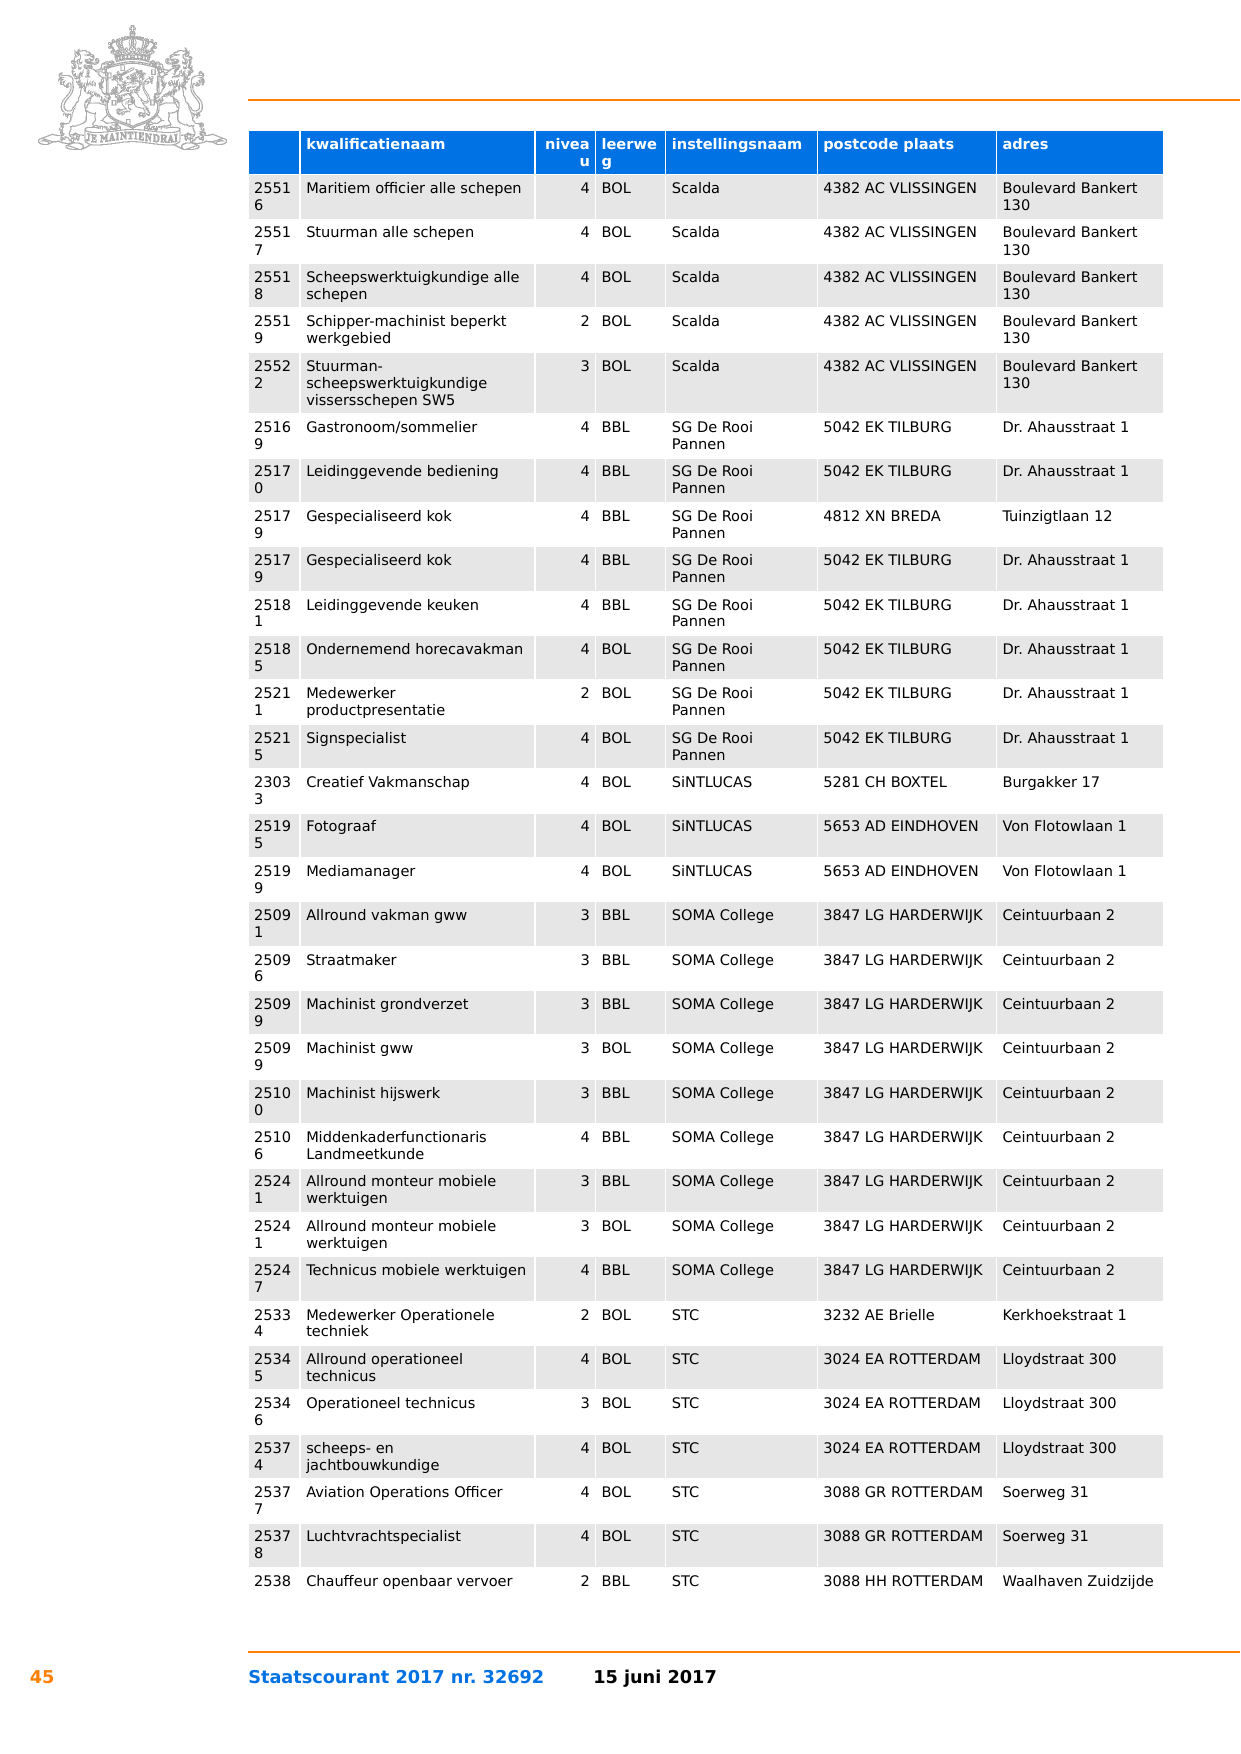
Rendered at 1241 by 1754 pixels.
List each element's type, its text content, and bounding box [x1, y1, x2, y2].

table_cell 25215 [249, 725, 299, 768]
table_cell Ceintuurbaan 2 [997, 947, 1163, 990]
table_cell BOL [596, 814, 665, 857]
table_cell Dr. Ahausstraat 1 [997, 636, 1163, 679]
table_cell SiNTLUCAS [666, 858, 817, 901]
table_cell Dr. Ahausstraat 1 [997, 414, 1163, 457]
table_cell 25517 [249, 220, 299, 263]
table_cell SG De Rooi Pannen [666, 636, 817, 679]
table_cell 25346 [249, 1390, 299, 1434]
table_cell BOL [596, 1213, 665, 1256]
table_cell 25199 [249, 858, 299, 901]
table_cell Soerweg 31 [997, 1524, 1163, 1567]
table_cell BOL [596, 220, 665, 263]
table_cell 2538 [249, 1568, 299, 1594]
table_cell Ceintuurbaan 2 [997, 1213, 1163, 1256]
table_cell Aviation Operations Officer [301, 1479, 534, 1522]
table_cell 23033 [249, 769, 299, 812]
table_cell 25099 [249, 1035, 299, 1079]
table_cell 3847 LG HARDERWIJK [818, 1080, 996, 1123]
table_cell 25516 [249, 175, 299, 219]
table_cell Gastronoom/sommelier [301, 414, 534, 457]
table_cell 25185 [249, 636, 299, 679]
table_cell 4 [536, 414, 595, 457]
table_cell Allround monteur mobiele werktuigen [301, 1169, 534, 1212]
table_cell Dr. Ahausstraat 1 [997, 725, 1163, 768]
table_cell 5653 AD EINDHOVEN [818, 858, 996, 901]
table_cell Operationeel technicus [301, 1390, 534, 1434]
table_cell 3 [536, 1080, 595, 1123]
table_cell STC [666, 1479, 817, 1522]
table_cell Boulevard Bankert 130 [997, 309, 1163, 352]
table_cell Tuinzigtlaan 12 [997, 503, 1163, 546]
table_cell 25096 [249, 947, 299, 990]
table_cell SOMA College [666, 1257, 817, 1301]
table_cell Fotograaf [301, 814, 534, 857]
table_cell 5042 EK TILBURG [818, 414, 996, 457]
table_cell 3 [536, 1390, 595, 1434]
table_cell 3024 EA ROTTERDAM [818, 1435, 996, 1478]
table_cell 5042 EK TILBURG [818, 725, 996, 768]
table_cell 3847 LG HARDERWIJK [818, 1213, 996, 1256]
table_cell BOL [596, 858, 665, 901]
table_cell 3024 EA ROTTERDAM [818, 1390, 996, 1434]
table_cell BOL [596, 175, 665, 219]
table_cell 4 [536, 503, 595, 546]
table_cell Signspecialist [301, 725, 534, 768]
table_cell Machinist hijswerk [301, 1080, 534, 1123]
table_cell SG De Rooi Pannen [666, 725, 817, 768]
table_cell BOL [596, 1346, 665, 1389]
table_cell Ceintuurbaan 2 [997, 1035, 1163, 1079]
table_cell SOMA College [666, 1124, 817, 1167]
table_cell 4 [536, 220, 595, 263]
table_cell Medewerker productpresentatie [301, 680, 534, 724]
table_cell STC [666, 1302, 817, 1345]
table_cell Maritiem officier alle schepen [301, 175, 534, 219]
table_cell Machinist grondverzet [301, 991, 534, 1034]
table_cell SG De Rooi Pannen [666, 414, 817, 457]
table_cell 4 [536, 1257, 595, 1301]
table_cell 25106 [249, 1124, 299, 1167]
table_cell Machinist gww [301, 1035, 534, 1079]
table_cell Luchtvrachtspecialist [301, 1524, 534, 1567]
table_cell 2 [536, 1302, 595, 1345]
table_cell 4 [536, 858, 595, 901]
table_cell BOL [596, 1435, 665, 1478]
table_cell 2 [536, 309, 595, 352]
table_cell Leidinggevende keuken [301, 592, 534, 635]
table_cell Ceintuurbaan 2 [997, 1124, 1163, 1167]
table_cell Allround monteur mobiele werktuigen [301, 1213, 534, 1256]
table_cell Gespecialiseerd kok [301, 547, 534, 591]
table_cell BOL [596, 1524, 665, 1567]
table_header niveau [536, 131, 595, 174]
table_cell 25211 [249, 680, 299, 724]
table_cell 4812 XN BREDA [818, 503, 996, 546]
table_cell Ceintuurbaan 2 [997, 1169, 1163, 1212]
table_cell 5042 EK TILBURG [818, 592, 996, 635]
table_cell Mediamanager [301, 858, 534, 901]
table_cell 25334 [249, 1302, 299, 1345]
table_cell 4382 AC VLISSINGEN [818, 264, 996, 307]
table_cell Burgakker 17 [997, 769, 1163, 812]
table_cell Chauffeur openbaar vervoer [301, 1568, 534, 1594]
table_cell 25181 [249, 592, 299, 635]
table_cell 4 [536, 592, 595, 635]
table_cell SOMA College [666, 1080, 817, 1123]
table_cell 25345 [249, 1346, 299, 1389]
table_cell BBL [596, 947, 665, 990]
table_header postcode plaats [818, 131, 996, 174]
table_cell BBL [596, 547, 665, 591]
table_cell 25377 [249, 1479, 299, 1522]
table_cell Ceintuurbaan 2 [997, 1080, 1163, 1123]
table_cell Dr. Ahausstraat 1 [997, 680, 1163, 724]
table_cell 4 [536, 1435, 595, 1478]
table_cell 25247 [249, 1257, 299, 1301]
table_cell Lloydstraat 300 [997, 1346, 1163, 1389]
table_cell Allround operationeel technicus [301, 1346, 534, 1389]
table_cell BOL [596, 1479, 665, 1522]
table_cell 3847 LG HARDERWIJK [818, 902, 996, 946]
table_cell Scalda [666, 353, 817, 413]
table_cell Boulevard Bankert 130 [997, 353, 1163, 413]
table_cell 4382 AC VLISSINGEN [818, 309, 996, 352]
table_cell 3088 GR ROTTERDAM [818, 1524, 996, 1567]
table_cell 5281 CH BOXTEL [818, 769, 996, 812]
table_cell 4 [536, 547, 595, 591]
table_cell SG De Rooi Pannen [666, 680, 817, 724]
table_cell Waalhaven Zuidzijde [997, 1568, 1163, 1594]
table_cell 4 [536, 814, 595, 857]
table_header leerweg [596, 131, 665, 174]
table_cell Lloydstraat 300 [997, 1435, 1163, 1478]
table_cell Ceintuurbaan 2 [997, 902, 1163, 946]
table_header adres [997, 131, 1163, 174]
table_cell 3847 LG HARDERWIJK [818, 1035, 996, 1079]
table_cell 25169 [249, 414, 299, 457]
table_cell STC [666, 1435, 817, 1478]
table_cell BOL [596, 353, 665, 413]
table_cell Scheepswerktuigkundige alle schepen [301, 264, 534, 307]
table_cell 2 [536, 680, 595, 724]
table_cell 4 [536, 459, 595, 502]
table_cell 25195 [249, 814, 299, 857]
table_cell 25374 [249, 1435, 299, 1478]
table_cell SG De Rooi Pannen [666, 592, 817, 635]
table_cell BOL [596, 264, 665, 307]
table_cell Boulevard Bankert 130 [997, 175, 1163, 219]
table_cell BOL [596, 309, 665, 352]
table_cell BOL [596, 769, 665, 812]
table_cell Technicus mobiele werktuigen [301, 1257, 534, 1301]
table_cell Lloydstraat 300 [997, 1390, 1163, 1434]
table_cell 3088 HH ROTTERDAM [818, 1568, 996, 1594]
table_cell BOL [596, 725, 665, 768]
table_cell BBL [596, 1169, 665, 1212]
table_cell 3024 EA ROTTERDAM [818, 1346, 996, 1389]
table_cell SOMA College [666, 1035, 817, 1079]
table_cell 3 [536, 902, 595, 946]
table_cell SG De Rooi Pannen [666, 459, 817, 502]
table_cell 25170 [249, 459, 299, 502]
table_cell Ceintuurbaan 2 [997, 991, 1163, 1034]
table_cell BBL [596, 1568, 665, 1594]
table_cell Scalda [666, 175, 817, 219]
table_cell 3232 AE Brielle [818, 1302, 996, 1345]
table_cell 25519 [249, 309, 299, 352]
table_cell Allround vakman gww [301, 902, 534, 946]
table_cell BBL [596, 503, 665, 546]
table_cell 25241 [249, 1169, 299, 1212]
table_cell Scalda [666, 264, 817, 307]
table_cell scheeps- en jachtbouwkundige [301, 1435, 534, 1478]
table_cell 3 [536, 353, 595, 413]
table_cell 4 [536, 175, 595, 219]
table_cell 25518 [249, 264, 299, 307]
table_cell 25099 [249, 991, 299, 1034]
table_cell Von Flotowlaan 1 [997, 858, 1163, 901]
table_header kwalificatienaam [301, 131, 534, 174]
table_cell BOL [596, 680, 665, 724]
table_cell Dr. Ahausstraat 1 [997, 547, 1163, 591]
table_cell Ceintuurbaan 2 [997, 1257, 1163, 1301]
table_cell Dr. Ahausstraat 1 [997, 592, 1163, 635]
table_cell 25179 [249, 503, 299, 546]
table_cell Scalda [666, 309, 817, 352]
table_cell Schipper-machinist beperkt werkgebied [301, 309, 534, 352]
table_cell STC [666, 1524, 817, 1567]
table_cell 3 [536, 947, 595, 990]
table_cell Ondernemend horecavakman [301, 636, 534, 679]
table_cell SOMA College [666, 1169, 817, 1212]
table_cell BBL [596, 1080, 665, 1123]
table_cell 3 [536, 991, 595, 1034]
table_cell 3 [536, 1035, 595, 1079]
table_cell 25378 [249, 1524, 299, 1567]
table_cell Von Flotowlaan 1 [997, 814, 1163, 857]
table_cell 4 [536, 264, 595, 307]
table_cell Soerweg 31 [997, 1479, 1163, 1522]
table_cell SG De Rooi Pannen [666, 503, 817, 546]
table_cell 4 [536, 636, 595, 679]
table_cell BOL [596, 1035, 665, 1079]
table_cell 4382 AC VLISSINGEN [818, 353, 996, 413]
table_cell Kerkhoekstraat 1 [997, 1302, 1163, 1345]
table_cell 5042 EK TILBURG [818, 636, 996, 679]
table_cell Boulevard Bankert 130 [997, 264, 1163, 307]
table_cell Leidinggevende bediening [301, 459, 534, 502]
table_cell STC [666, 1346, 817, 1389]
table_cell Dr. Ahausstraat 1 [997, 459, 1163, 502]
table_cell BBL [596, 1257, 665, 1301]
table_cell BOL [596, 636, 665, 679]
table_cell Gespecialiseerd kok [301, 503, 534, 546]
table_cell 25091 [249, 902, 299, 946]
table_cell 4 [536, 1524, 595, 1567]
table_cell 25179 [249, 547, 299, 591]
table_cell 3088 GR ROTTERDAM [818, 1479, 996, 1522]
table_cell 5042 EK TILBURG [818, 680, 996, 724]
table_cell SOMA College [666, 947, 817, 990]
table_cell BOL [596, 1390, 665, 1434]
table_cell SOMA College [666, 902, 817, 946]
table_cell 3847 LG HARDERWIJK [818, 1124, 996, 1167]
table_cell Straatmaker [301, 947, 534, 990]
table_cell SOMA College [666, 1213, 817, 1256]
table_cell Scalda [666, 220, 817, 263]
table_cell 4 [536, 1124, 595, 1167]
table_cell Middenkaderfunctionaris Landmeetkunde [301, 1124, 534, 1167]
table_cell BBL [596, 1124, 665, 1167]
picture [38, 25, 227, 150]
table_cell 2 [536, 1568, 595, 1594]
table_cell 4 [536, 1346, 595, 1389]
table_cell 3847 LG HARDERWIJK [818, 1169, 996, 1212]
table_cell BBL [596, 459, 665, 502]
table_cell Stuurman-scheepswerktuigkundige vissersschepen SW5 [301, 353, 534, 413]
table_cell SG De Rooi Pannen [666, 547, 817, 591]
table_cell 4 [536, 725, 595, 768]
table_cell 3847 LG HARDERWIJK [818, 991, 996, 1034]
table_cell STC [666, 1568, 817, 1594]
table_cell Medewerker Operationele techniek [301, 1302, 534, 1345]
table_cell 4 [536, 769, 595, 812]
table_cell 3 [536, 1169, 595, 1212]
table_cell SOMA College [666, 991, 817, 1034]
table_cell SiNTLUCAS [666, 814, 817, 857]
table_cell 3847 LG HARDERWIJK [818, 947, 996, 990]
table_cell 25522 [249, 353, 299, 413]
table_header instellingsnaam [666, 131, 817, 174]
table_cell 5042 EK TILBURG [818, 547, 996, 591]
table_cell 3 [536, 1213, 595, 1256]
table_cell 25241 [249, 1213, 299, 1256]
table_cell BOL [596, 1302, 665, 1345]
table_cell BBL [596, 414, 665, 457]
table_cell 4 [536, 1479, 595, 1522]
table_cell SiNTLUCAS [666, 769, 817, 812]
table_cell 25100 [249, 1080, 299, 1123]
table_cell 4382 AC VLISSINGEN [818, 175, 996, 219]
table_cell Boulevard Bankert 130 [997, 220, 1163, 263]
table_cell Stuurman alle schepen [301, 220, 534, 263]
table_cell Creatief Vakmanschap [301, 769, 534, 812]
table_cell BBL [596, 592, 665, 635]
table_cell 3847 LG HARDERWIJK [818, 1257, 996, 1301]
table_header [249, 131, 299, 174]
table_cell 5042 EK TILBURG [818, 459, 996, 502]
table_cell BBL [596, 902, 665, 946]
table_cell STC [666, 1390, 817, 1434]
table_cell 4382 AC VLISSINGEN [818, 220, 996, 263]
table_cell 5653 AD EINDHOVEN [818, 814, 996, 857]
table_cell BBL [596, 991, 665, 1034]
